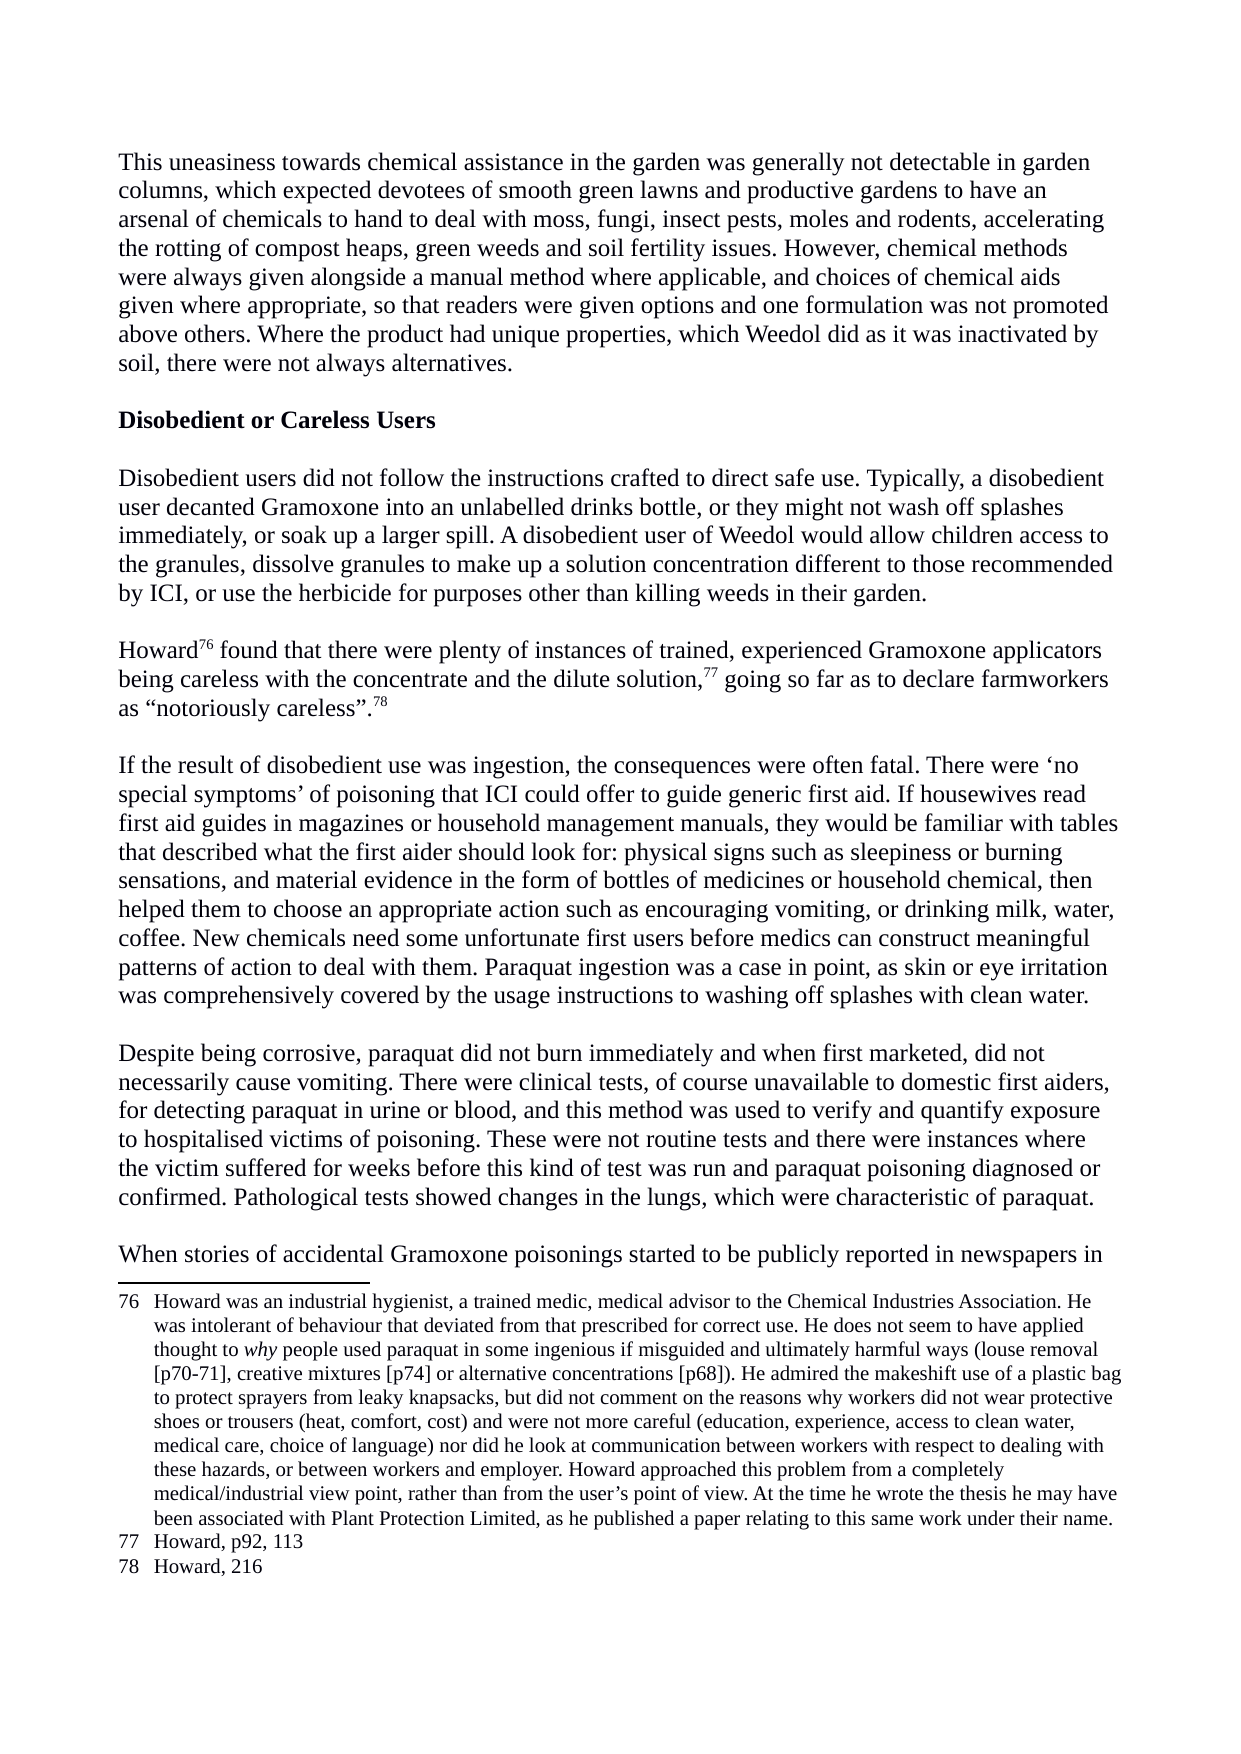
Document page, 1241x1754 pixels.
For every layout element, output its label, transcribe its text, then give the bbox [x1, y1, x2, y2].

text Howard was an industrial hygienist, a trained medic, medical advisor to the Chemical Industries Association. He was intolerant of behaviour that deviated from that prescribed for correct use. He does not seem to have applied thought to why people used paraquat in some ingenious if misguided and ultimately harmful ways (louse removal [p70-71], creative mixtures [p74] or alternative concentrations [p68]). He admired the makeshift use of a plastic bag to protect sprayers from leaky knapsacks, but did not comment on the reasons why workers did not wear protective shoes or trousers (heat, comfort, cost) and were not more careful (education, experience, access to clean water, medical care, choice of language) nor did he look at communication between workers with respect to dealing with these hazards, or between workers and employer. Howard approached this problem from a completely medical/industrial view point, rather than from the user’s point of view. At the time he wrote the thesis he may have been associated with Plant Protection Limited, as he published a paper relating to this same work under their name. [118, 1289, 1122, 1529]
text When stories of accidental Gramoxone poisonings started to be publicly reported in newspapers in [118, 1239, 1122, 1268]
text This uneasiness towards chemical assistance in the garden was generally not detectable in garden columns, which expected devotees of smooth green lawns and productive gardens to have an arsenal of chemicals to hand to deal with moss, fungi, insect pests, moles and rodents, accelerating the rotting of compost heaps, green weeds and soil fertility issues. However, chemical methods were always given alongside a manual method where applicable, and choices of chemical aids given where appropriate, so that readers were given options and one formulation was not promoted above others. Where the product had unique properties, which Weedol did as it was inactivated by soil, there were not always alternatives. [118, 147, 1122, 377]
text Disobedient or Careless Users [118, 406, 1122, 434]
text Despite being corrosive, paraquat did not burn immediately and when first marketed, did not necessarily cause vomiting. There were clinical tests, of course unavailable to domestic first aiders, for detecting paraquat in urine or blood, and this method was used to verify and quantify exposure to hospitalised victims of poisoning. These were not routine tests and there were instances where the victim suffered for weeks before this kind of test was run and paraquat poisoning diagnosed or confirmed. Pathological tests showed changes in the lungs, which were characteristic of paraquat. [118, 1038, 1122, 1211]
text Howard, p92, 113 [118, 1529, 1122, 1553]
text If the result of disobedient use was ingestion, the consequences were often fatal. There were ‘no special symptoms’ of poisoning that ICI could offer to guide generic first aid. If housewives read first aid guides in magazines or household management manuals, they would be familiar with tables that described what the first aider should look for: physical signs such as sleepiness or burning sensations, and material evidence in the form of bottles of medicines or household chemical, then helped them to choose an appropriate action such as encouraging vomiting, or drinking milk, water, coffee. New chemicals need some unfortunate first users before medics can construct meaningful patterns of action to deal with them. Paraquat ingestion was a case in point, as skin or eye irritation was comprehensively covered by the usage instructions to washing off splashes with clean water. [118, 751, 1122, 1009]
text Howard, 216 [118, 1553, 1122, 1578]
text Disobedient users did not follow the instructions crafted to direct safe use. Typically, a disobedient user decanted Gramoxone into an unlabelled drinks bottle, or they might not wash off splashes immediately, or soak up a larger spill. A disobedient user of Weedol would allow children access to the granules, dissolve granules to make up a solution concentration different to those recommended by ICI, or use the herbicide for purposes other than killing weeds in their garden. [118, 463, 1122, 607]
text Howard found that there were plenty of instances of trained, experienced Gramoxone applicators being careless with the concentrate and the dilute solution, going so far as to declare farmworkers as “notoriously careless”. [118, 636, 1122, 722]
